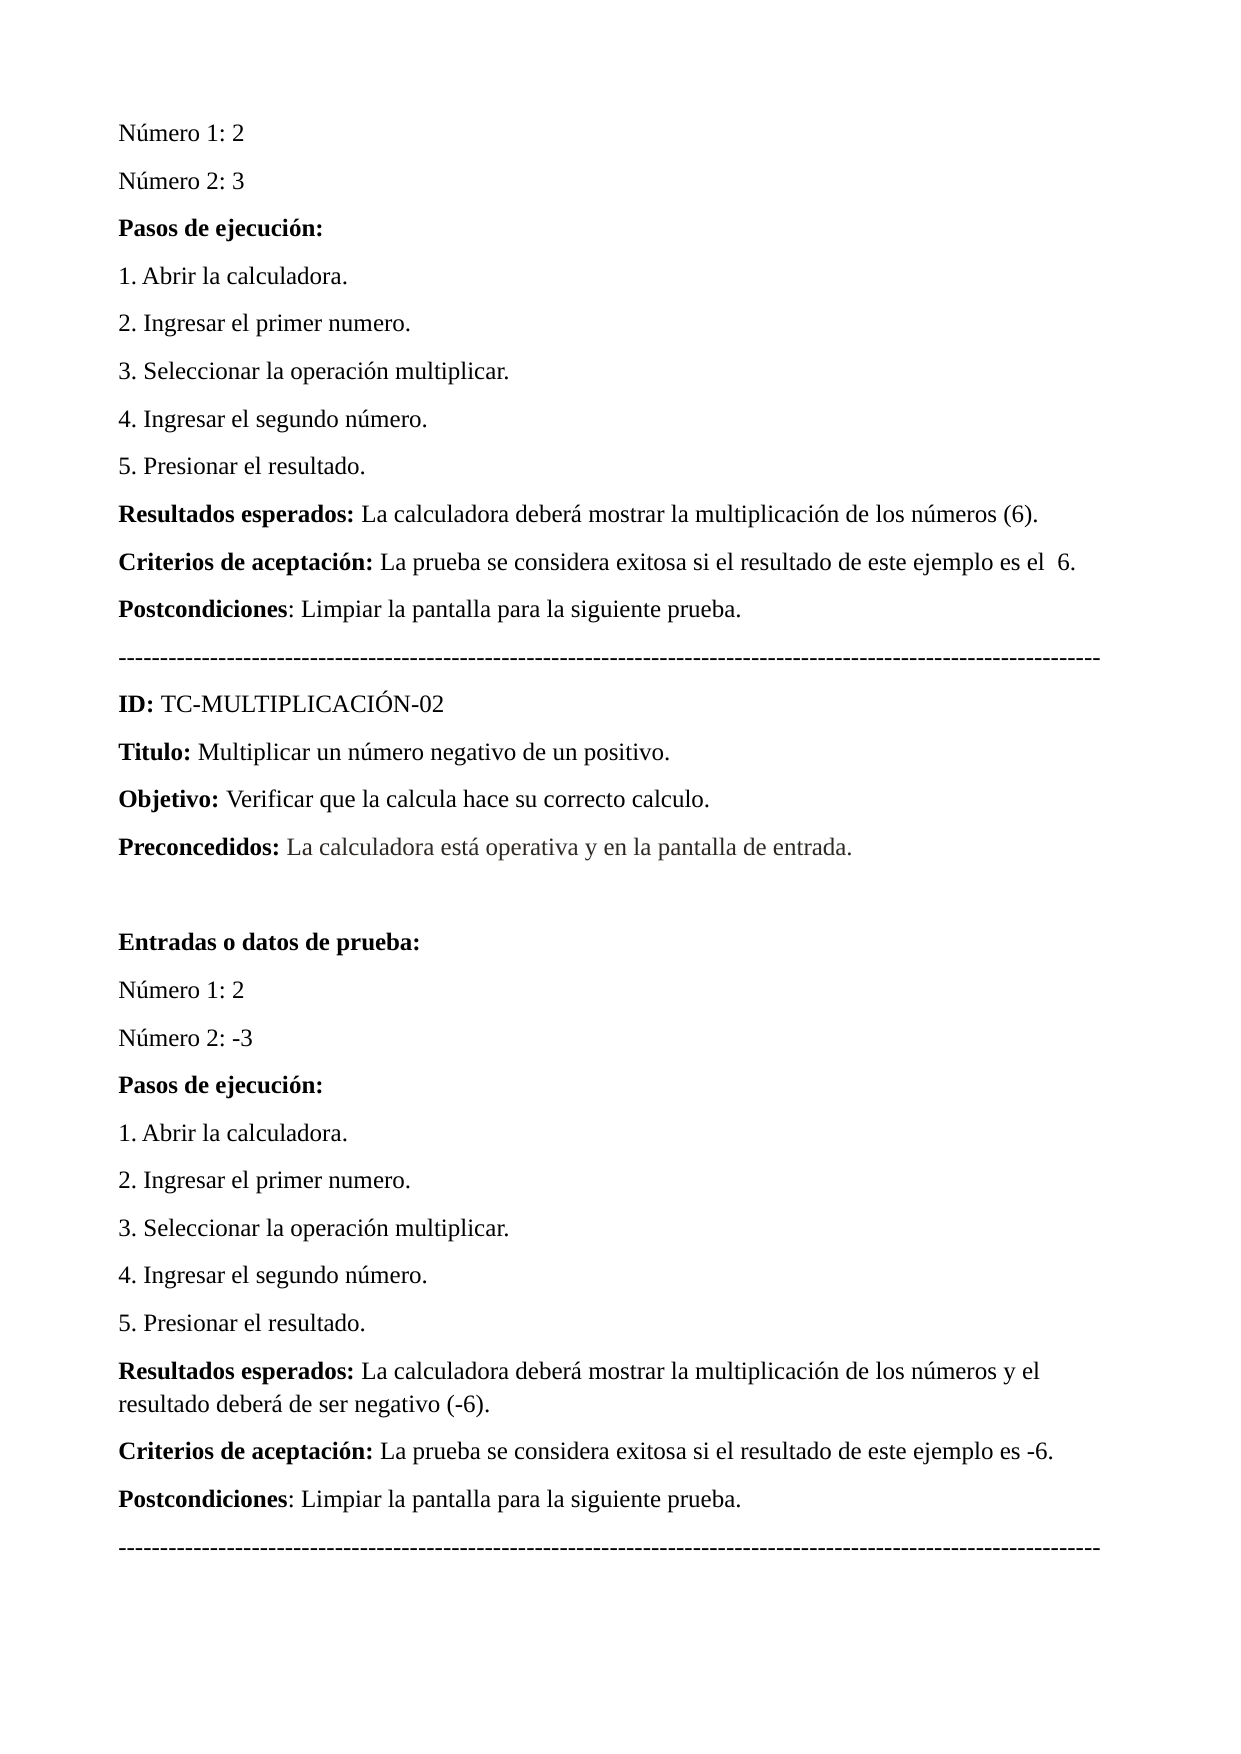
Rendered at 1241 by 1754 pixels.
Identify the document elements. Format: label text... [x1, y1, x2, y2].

text 1. Abrir la calculadora. [118, 261, 1122, 290]
text Objetivo: Verificar que la calcula hace su correcto calculo. [118, 784, 1122, 813]
text Resultados esperados: La calculadora deberá mostrar la multiplicación de los números (6). [118, 499, 1122, 528]
text 5. Presionar el resultado. [118, 451, 1122, 480]
text 4. Ingresar el segundo número. [118, 1261, 1122, 1289]
text ---------------------------------------------------------------------------------------------------------------------- [118, 1532, 1122, 1560]
text 3. Seleccionar la operación multiplicar. [118, 356, 1122, 385]
text Preconcedidos: La calculadora está operativa y en la pantalla de entrada. [118, 832, 1122, 861]
text 4. Ingresar el segundo número. [118, 404, 1122, 432]
text Postcondiciones: Limpiar la pantalla para la siguiente prueba. [118, 594, 1122, 623]
text Número 1: 2 [118, 118, 1122, 147]
text Criterios de aceptación: La prueba se considera exitosa si el resultado de este ejemplo es -6. [118, 1436, 1122, 1465]
text 2. Ingresar el primer numero. [118, 1165, 1122, 1194]
text Número 2: -3 [118, 1023, 1122, 1051]
text ID: TC-MULTIPLICACIÓN-02 [118, 689, 1122, 718]
text Número 2: 3 [118, 166, 1122, 194]
text Criterios de aceptación: La prueba se considera exitosa si el resultado de este ejemplo es el 6. [118, 547, 1122, 575]
text Entradas o datos de prueba: [118, 927, 1122, 956]
text 5. Presionar el resultado. [118, 1308, 1122, 1337]
text 3. Seleccionar la operación multiplicar. [118, 1213, 1122, 1242]
text Pasos de ejecución: [118, 213, 1122, 242]
text ---------------------------------------------------------------------------------------------------------------------- [118, 642, 1122, 671]
text Resultados esperados: La calculadora deberá mostrar la multiplicación de los números y el resultado deberá de ser negativo (-6). [118, 1356, 1122, 1418]
text Titulo: Multiplicar un número negativo de un positivo. [118, 737, 1122, 766]
text Número 1: 2 [118, 975, 1122, 1004]
text 1. Abrir la calculadora. [118, 1118, 1122, 1147]
text 2. Ingresar el primer numero. [118, 308, 1122, 337]
text Postcondiciones: Limpiar la pantalla para la siguiente prueba. [118, 1484, 1122, 1513]
text Pasos de ejecución: [118, 1070, 1122, 1099]
